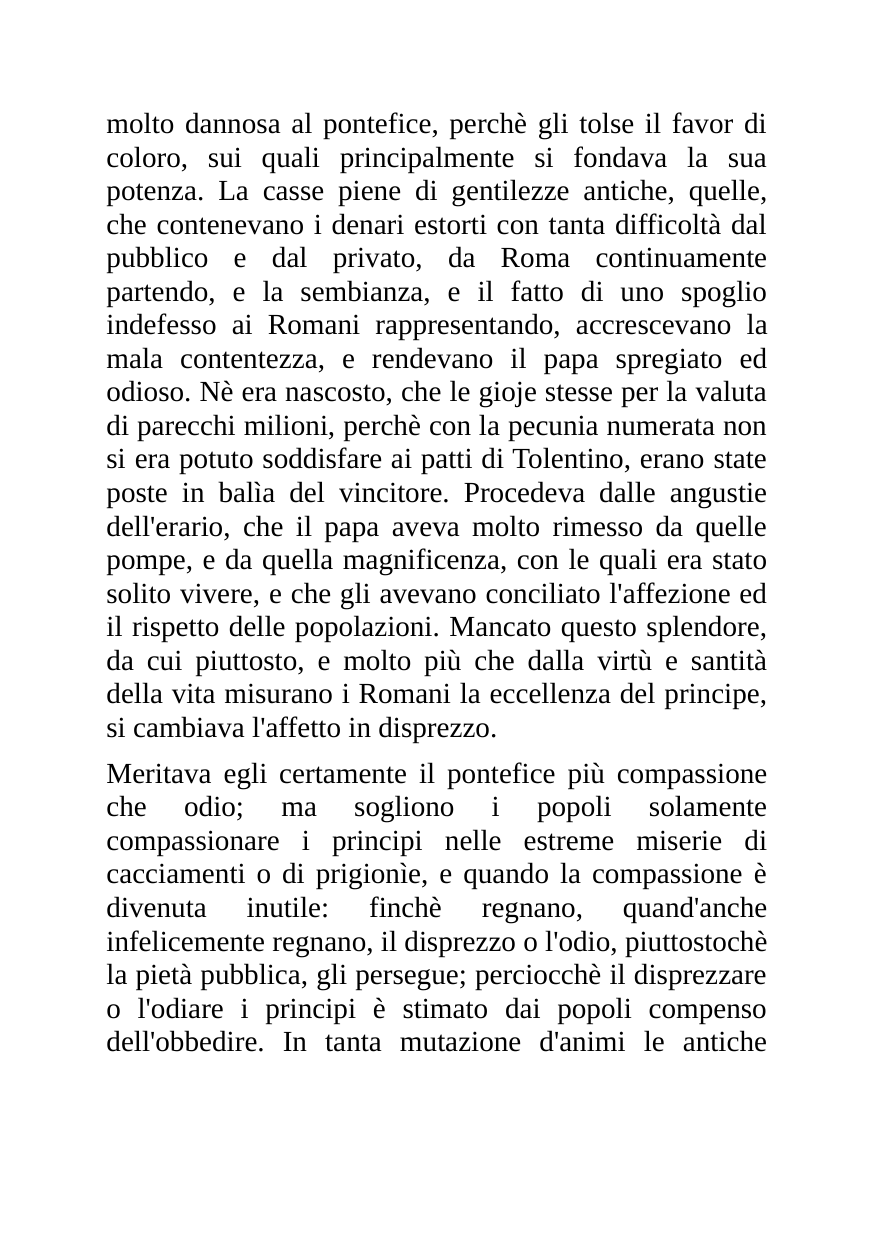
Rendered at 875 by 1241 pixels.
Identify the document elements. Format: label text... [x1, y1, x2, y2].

text molto dannosa al pontefice, perchè gli tolse il favor di coloro, sui quali principalmente si fondava la sua potenza. La casse piene di gentilezze antiche, quelle, che contenevano i denari estorti con tanta difficoltà dal pubblico e dal privato, da Roma continuamente partendo, e la sembianza, e il fatto di uno spoglio indefesso ai Romani rappresentando, accrescevano la mala contentezza, e rendevano il papa spregiato ed odioso. Nè era nascosto, che le gioje stesse per la valuta di parecchi milioni, perchè con la pecunia numerata non si era potuto soddisfare ai patti di Tolentino, erano state poste in balìa del vincitore. Procedeva dalle angustie dell'erario, che il papa aveva molto rimesso da quelle pompe, e da quella magnificenza, con le quali era stato solito vivere, e che gli avevano conciliato l'affezione ed il rispetto delle popolazioni. Mancato questo splendore, da cui piuttosto, e molto più che dalla virtù e santità della vita misurano i Romani la eccellenza del principe, si cambiava l'affetto in disprezzo. [106, 106, 768, 743]
text Meritava egli certamente il pontefice più compassione che odio; ma sogliono i popoli solamente compassionare i principi nelle estreme miserie di cacciamenti o di prigionìe, e quando la compassione è divenuta inutile: finchè regnano, quand'anche infelicemente regnano, il disprezzo o l'odio, piuttostochè la pietà pubblica, gli persegue; perciocchè il disprezzare o l'odiare i principi è stimato dai popoli compenso dell'obbedire. In tanta mutazione d'animi le antiche [106, 756, 768, 1058]
